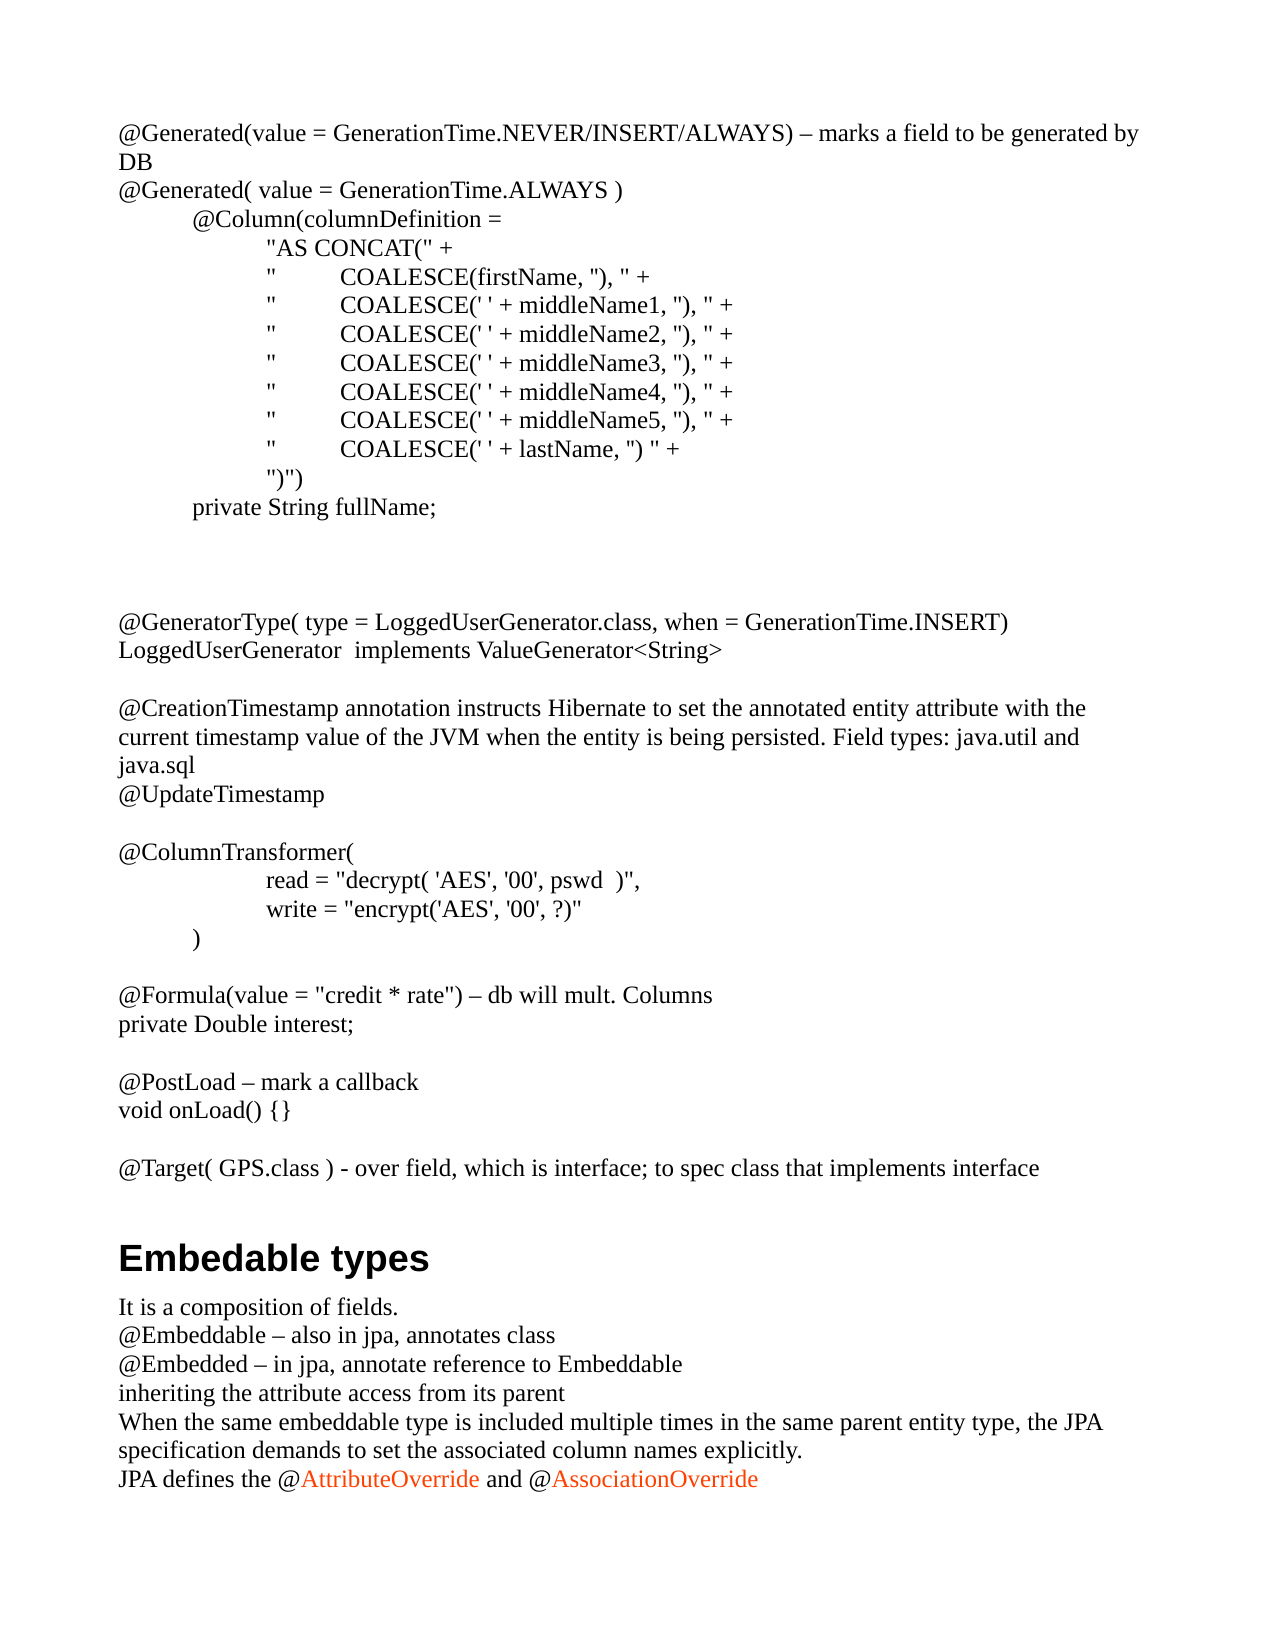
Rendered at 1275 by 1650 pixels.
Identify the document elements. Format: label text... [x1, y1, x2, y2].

text @Column(columnDefinition = [118, 204, 1157, 233]
text JPA defines the @AttributeOverride and @AssociationOverride [118, 1464, 1157, 1493]
text read = "decrypt( 'AES', '00', pswd )", [118, 866, 1157, 894]
text LoggedUserGenerator implements ValueGenerator<String> [118, 636, 1157, 664]
text @Embedded – in jpa, annotate reference to Embeddable [118, 1349, 1157, 1378]
text " COALESCE(' ' + middleName2, ''), " + [118, 319, 1157, 348]
text " COALESCE(' ' + middleName1, ''), " + [118, 291, 1157, 319]
text write = "encrypt('AES', '00', ?)" [118, 894, 1157, 923]
text " COALESCE(firstName, ''), " + [118, 262, 1157, 291]
text @Generated(value = GenerationTime.NEVER/INSERT/ALWAYS) – marks a field to be generated by DB [118, 118, 1157, 176]
text private String fullName; [118, 492, 1157, 521]
text "AS CONCAT(" + [118, 233, 1157, 262]
text @Target( GPS.class ) - over field, which is interface; to spec class that implements interface [118, 1153, 1157, 1182]
text @Formula(value = "credit * rate") – db will mult. Columns [118, 981, 1157, 1009]
text @GeneratorType( type = LoggedUserGenerator.class, when = GenerationTime.INSERT) [118, 607, 1157, 636]
text " COALESCE(' ' + middleName3, ''), " + [118, 348, 1157, 377]
subtitle Embedable types [118, 1236, 1157, 1279]
text @UpdateTimestamp [118, 779, 1157, 808]
text " COALESCE(' ' + lastName, '') " + [118, 434, 1157, 463]
text void onLoad() {} [118, 1096, 1157, 1124]
text @PostLoad – mark a callback [118, 1067, 1157, 1096]
text " COALESCE(' ' + middleName4, ''), " + [118, 377, 1157, 406]
text When the same embeddable type is included multiple times in the same parent entity type, the JPA specification demands to set the associated column names explicitly. [118, 1407, 1157, 1464]
text inheriting the attribute access from its parent [118, 1378, 1157, 1407]
text @ColumnTransformer( [118, 837, 1157, 866]
text @Generated( value = GenerationTime.ALWAYS ) [118, 176, 1157, 204]
text ) [118, 923, 1157, 952]
text It is a composition of fields. [118, 1292, 1157, 1321]
text ")") [118, 463, 1157, 492]
text @Embeddable – also in jpa, annotates class [118, 1321, 1157, 1349]
text " COALESCE(' ' + middleName5, ''), " + [118, 406, 1157, 434]
text @CreationTimestamp annotation instructs Hibernate to set the annotated entity attribute with the current timestamp value of the JVM when the entity is being persisted. Field types: java.util and java.sql [118, 693, 1157, 779]
text private Double interest; [118, 1009, 1157, 1038]
